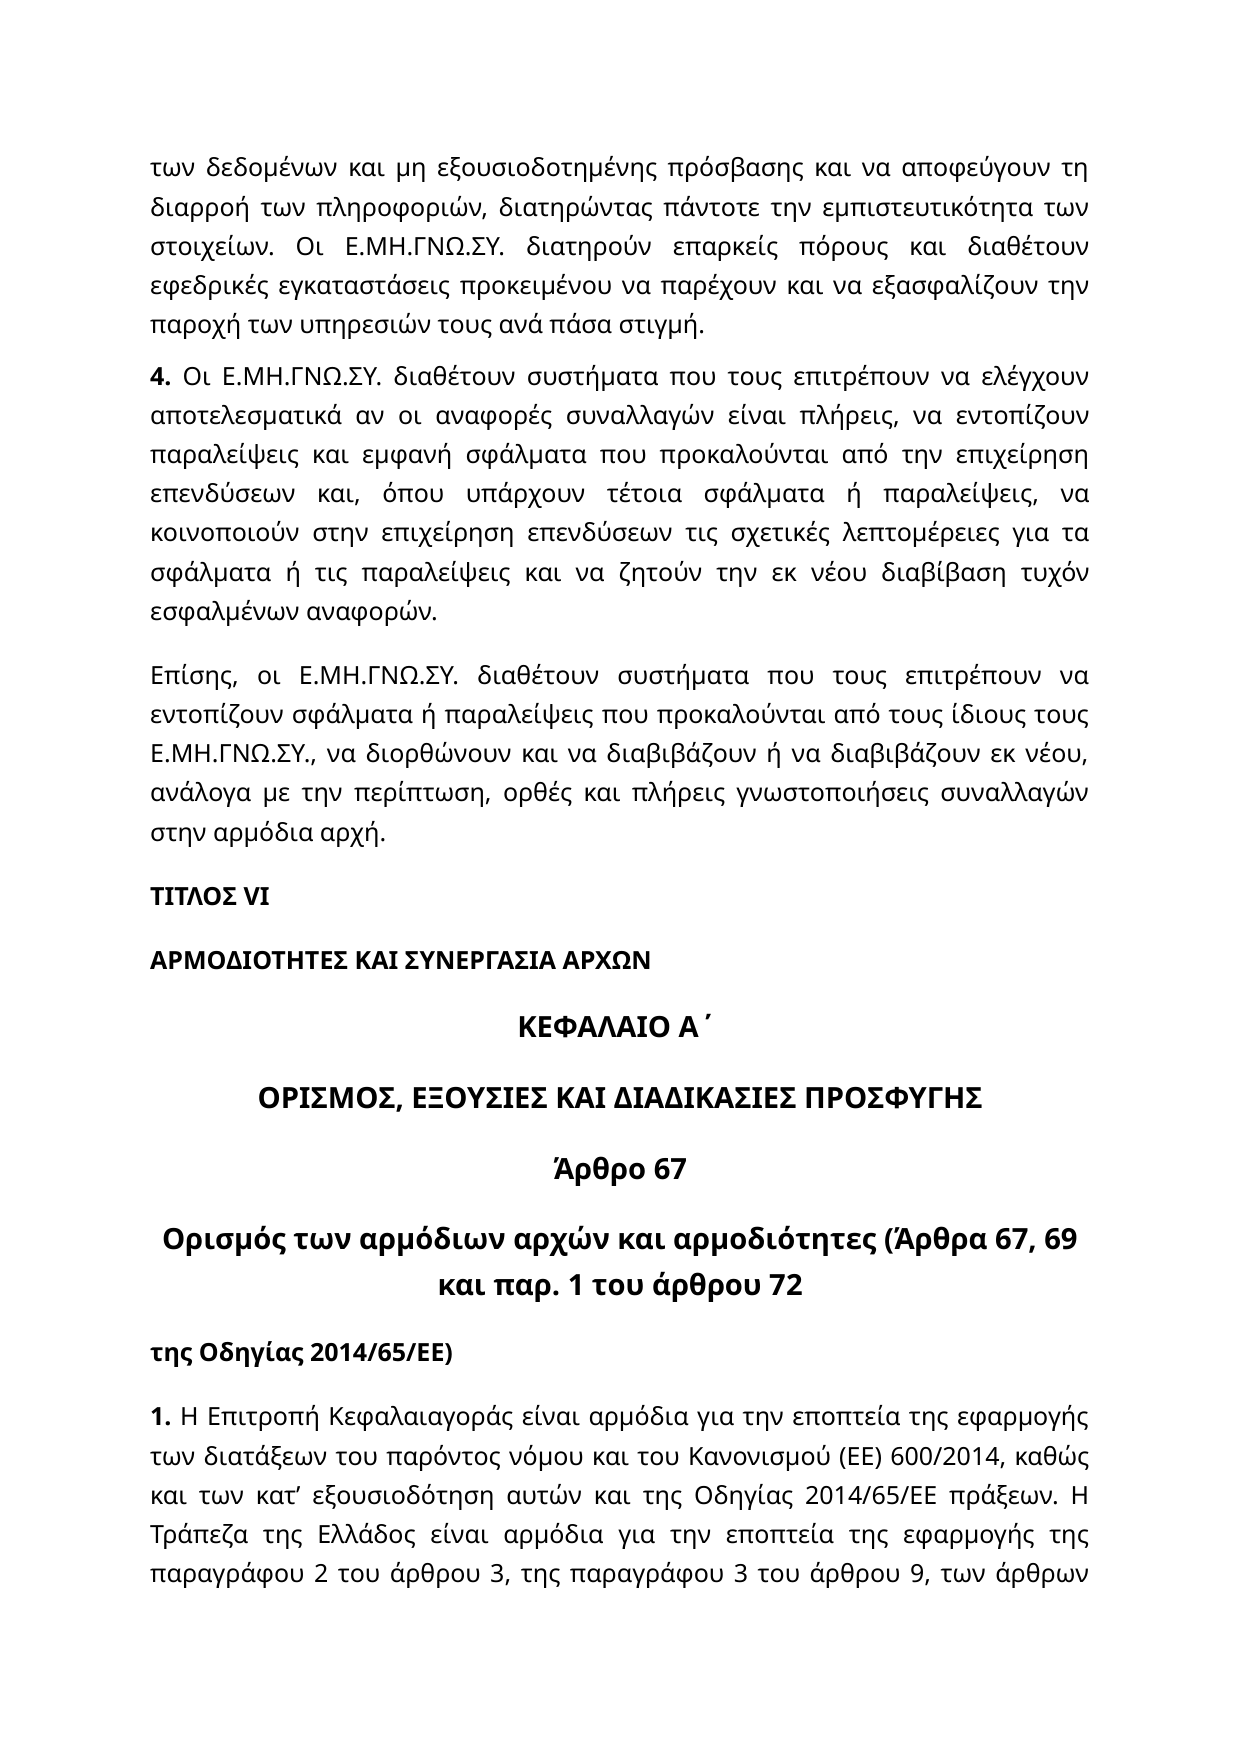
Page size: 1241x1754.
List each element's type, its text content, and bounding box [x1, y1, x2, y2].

text των δεδομένων και μη εξουσιοδοτημένης πρόσβασης και να αποφεύγουν τη διαρροή των πληροφοριών, διατηρώντας πάντοτε την εμπιστευτικότητα των στοιχείων. Οι Ε.ΜΗ.ΓΝΩ.ΣΥ. διατηρούν επαρκείς πόρους και διαθέτουν εφεδρικές εγκαταστάσεις προκειμένου να παρέχουν και να εξασφαλίζουν την παροχή των υπηρεσιών τους ανά πάσα στιγμή. [150, 150, 1090, 341]
subtitle ΟΡΙΣΜΟΣ, ΕΞΟΥΣΙΕΣ ΚΑΙ ΔΙΑΔΙΚΑΣΙΕΣ ΠΡΟΣΦΥΓΗΣ [150, 1077, 1090, 1117]
text Επίσης, οι Ε.ΜΗ.ΓΝΩ.ΣΥ. διαθέτουν συστήματα που τους επιτρέπουν να εντοπίζουν σφάλματα ή παραλείψεις που προκαλούνται από τους ίδιους τους Ε.ΜΗ.ΓΝΩ.ΣΥ., να διορθώνουν και να διαβιβάζουν ή να διαβιβάζουν εκ νέου, ανάλογα με την περίπτωση, ορθές και πλήρεις γνωστοποιήσεις συναλλαγών στην αρμόδια αρχή. [150, 657, 1090, 848]
subtitle ΚΕΦΑΛΑΙΟ Α΄ [150, 1007, 1090, 1046]
text ΤΙΤΛΟΣ VI [150, 878, 1090, 912]
text ΑΡΜΟΔΙΟΤΗΤΕΣ ΚΑΙ ΣΥΝΕΡΓΑΣΙΑ ΑΡΧΩΝ [150, 942, 1090, 977]
text 4. Οι Ε.ΜΗ.ΓΝΩ.ΣΥ. διαθέτουν συστήματα που τους επιτρέπουν να ελέγχουν αποτελεσματικά αν οι αναφορές συναλλαγών είναι πλήρεις, να εντοπίζουν παραλείψεις και εμφανή σφάλματα που προκαλούνται από την επιχείρηση επενδύσεων και, όπου υπάρχουν τέτοια σφάλματα ή παραλείψεις, να κοινοποιούν στην επιχείρηση επενδύσεων τις σχετικές λεπτομέρειες για τα σφάλματα ή τις παραλείψεις και να ζητούν την εκ νέου διαβίβαση τυχόν εσφαλμένων αναφορών. [150, 358, 1090, 627]
text 1. Η Επιτροπή Κεφαλαιαγοράς είναι αρμόδια για την εποπτεία της εφαρμογής των διατάξεων του παρόντος νόμου και του Κανονισμού (ΕΕ) 600/2014, καθώς και των κατ’ εξουσιοδότηση αυτών και της Οδηγίας 2014/65/ΕΕ πράξεων. Η Τράπεζα της Ελλάδος είναι αρμόδια για την εποπτεία της εφαρμογής της παραγράφου 2 του άρθρου 3, της παραγράφου 3 του άρθρου 9, των άρθρων [150, 1399, 1090, 1590]
text της Οδηγίας 2014/65/ΕΕ) [150, 1335, 1090, 1369]
subtitle Άρθρο 67 [150, 1148, 1090, 1188]
subtitle Ορισμός των αρμόδιων αρχών και αρμοδιότητες (Άρθρα 67, 69 και παρ. 1 του άρθρου 72 [150, 1218, 1090, 1304]
